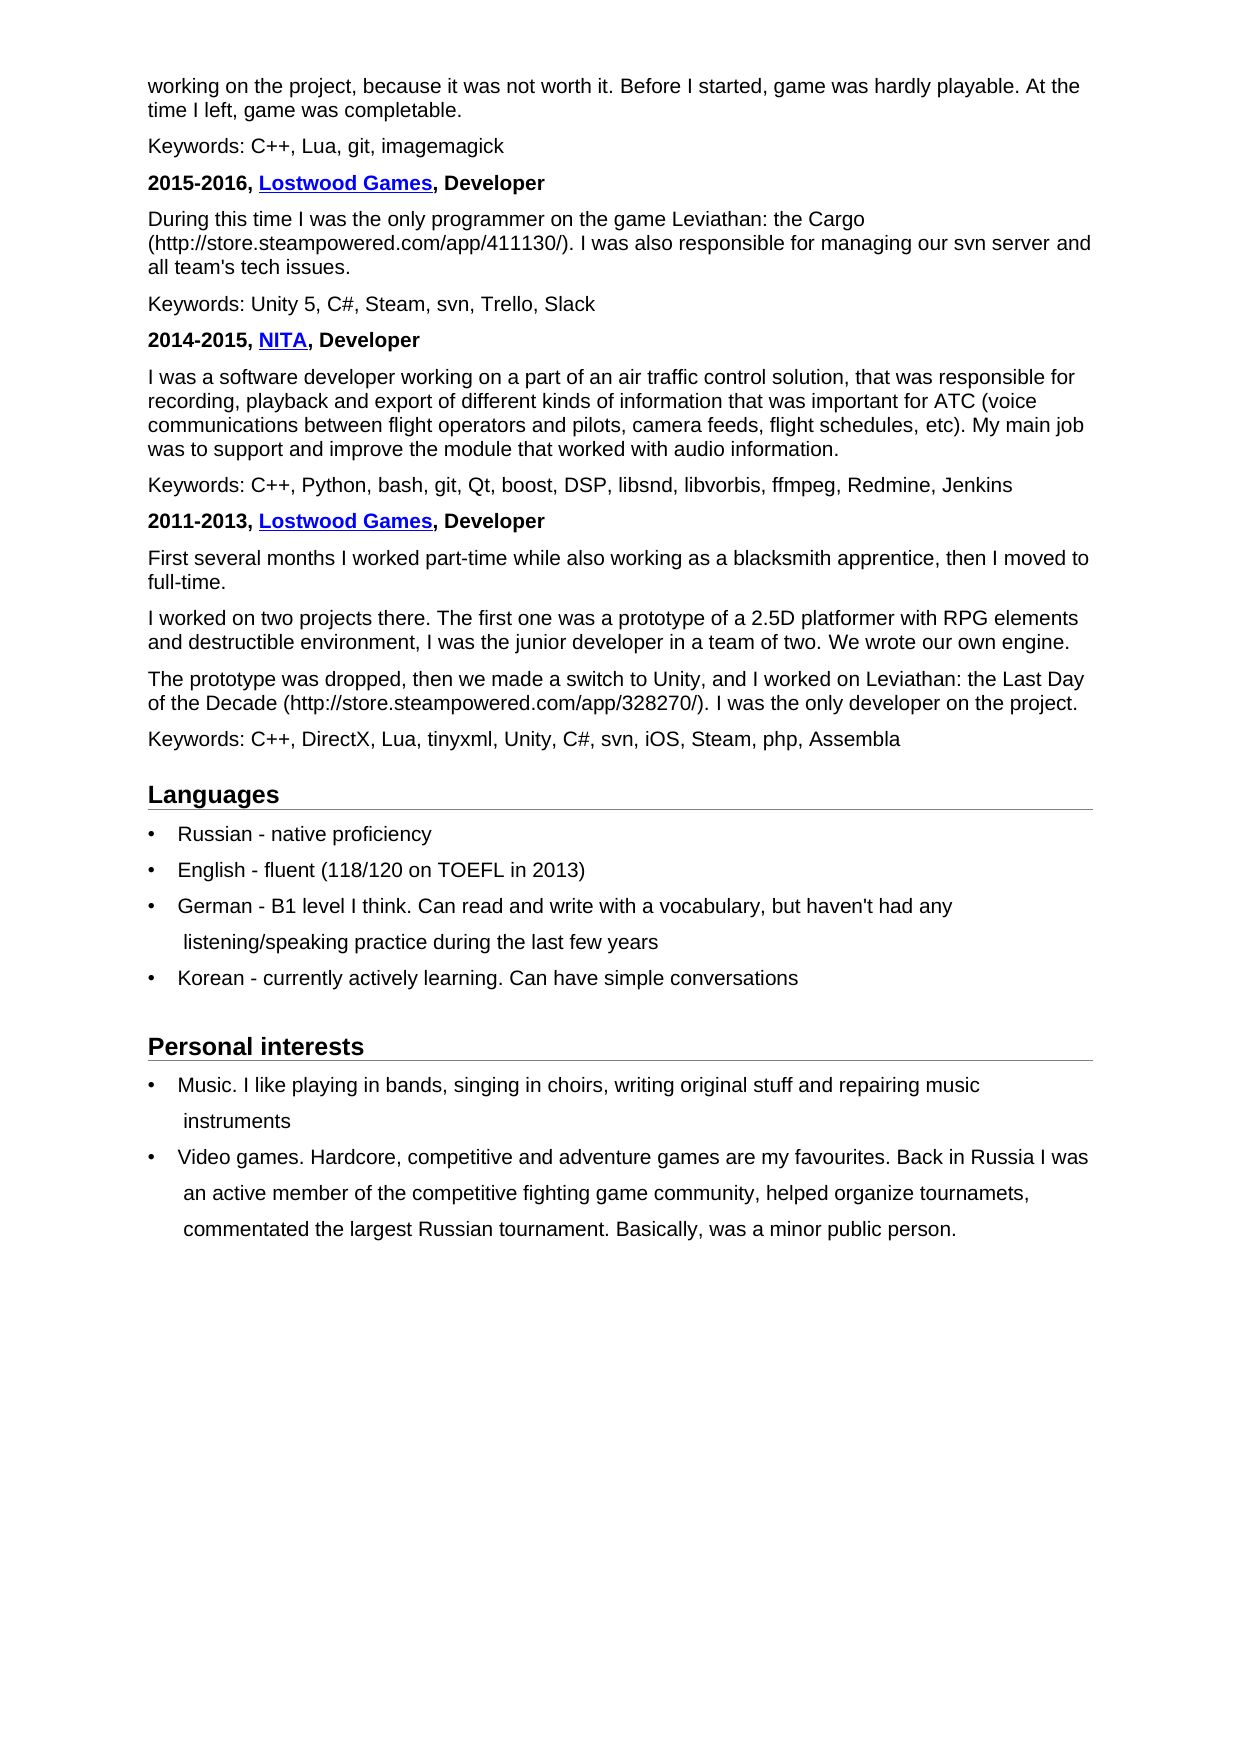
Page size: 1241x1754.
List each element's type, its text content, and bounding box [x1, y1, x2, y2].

text Keywords: C++, Python, bash, git, Qt, boost, DSP, libsnd, libvorbis, ffmpeg, Redmine, Jenkins [148, 473, 1093, 497]
text 2015-2016, Lostwood Games, Developer [148, 171, 1093, 195]
text 2011-2013, Lostwood Games, Developer [148, 509, 1093, 533]
text I worked on two projects there. The first one was a prototype of a 2.5D platformer with RPG elements and destructible environment, I was the junior developer in a team of two. We wrote our own engine. [148, 606, 1093, 654]
list Korean - currently actively learning. Can have simple conversations [148, 966, 1093, 990]
text Keywords: C++, Lua, git, imagemagick [148, 134, 1093, 158]
list Music. I like playing in bands, singing in choirs, writing original stuff and repairing music instruments [148, 1073, 1093, 1133]
text I was a software developer working on a part of an air traffic control solution, that was responsible for recording, playback and export of different kinds of information that was important for ATC (voice communications between flight operators and pilots, camera feeds, flight schedules, etc). My main job was to support and improve the module that worked with audio information. [148, 364, 1093, 460]
text Keywords: Unity 5, C#, Steam, svn, Trello, Slack [148, 292, 1093, 316]
text Personal interests [148, 1031, 1093, 1060]
text 2014-2015, NITA, Developer [148, 328, 1093, 352]
text working on the project, because it was not worth it. Before I started, game was hardly playable. At the time I left, game was completable. [148, 74, 1093, 122]
list Russian - native proficiency [148, 822, 1093, 846]
text During this time I was the only programmer on the game Leviathan: the Cargo (http://store.steampowered.com/app/411130/). I was also responsible for managing our svn server and all team's tech issues. [148, 207, 1093, 279]
text The prototype was dropped, then we made a switch to Unity, and I worked on Leviathan: the Last Day of the Decade (http://store.steampowered.com/app/328270/). I was the only developer on the project. [148, 667, 1093, 714]
list German - B1 level I think. Can read and write with a vocabulary, but haven't had any listening/speaking practice during the last few years [148, 894, 1093, 954]
list English - fluent (118/120 on TOEFL in 2013) [148, 858, 1093, 882]
text Keywords: C++, DirectX, Lua, tinyxml, Unity, C#, svn, iOS, Steam, php, Assembla [148, 727, 1093, 751]
list Video games. Hardcore, competitive and adventure games are my favourites. Back in Russia I was an active member of the competitive fighting game community, helped organize tournamets, commentated the largest Russian tournament. Basically, was a minor public person. [148, 1145, 1093, 1241]
text First several months I worked part-time while also working as a blacksmith apprentice, then I moved to full-time. [148, 546, 1093, 594]
text Languages [148, 780, 1093, 809]
